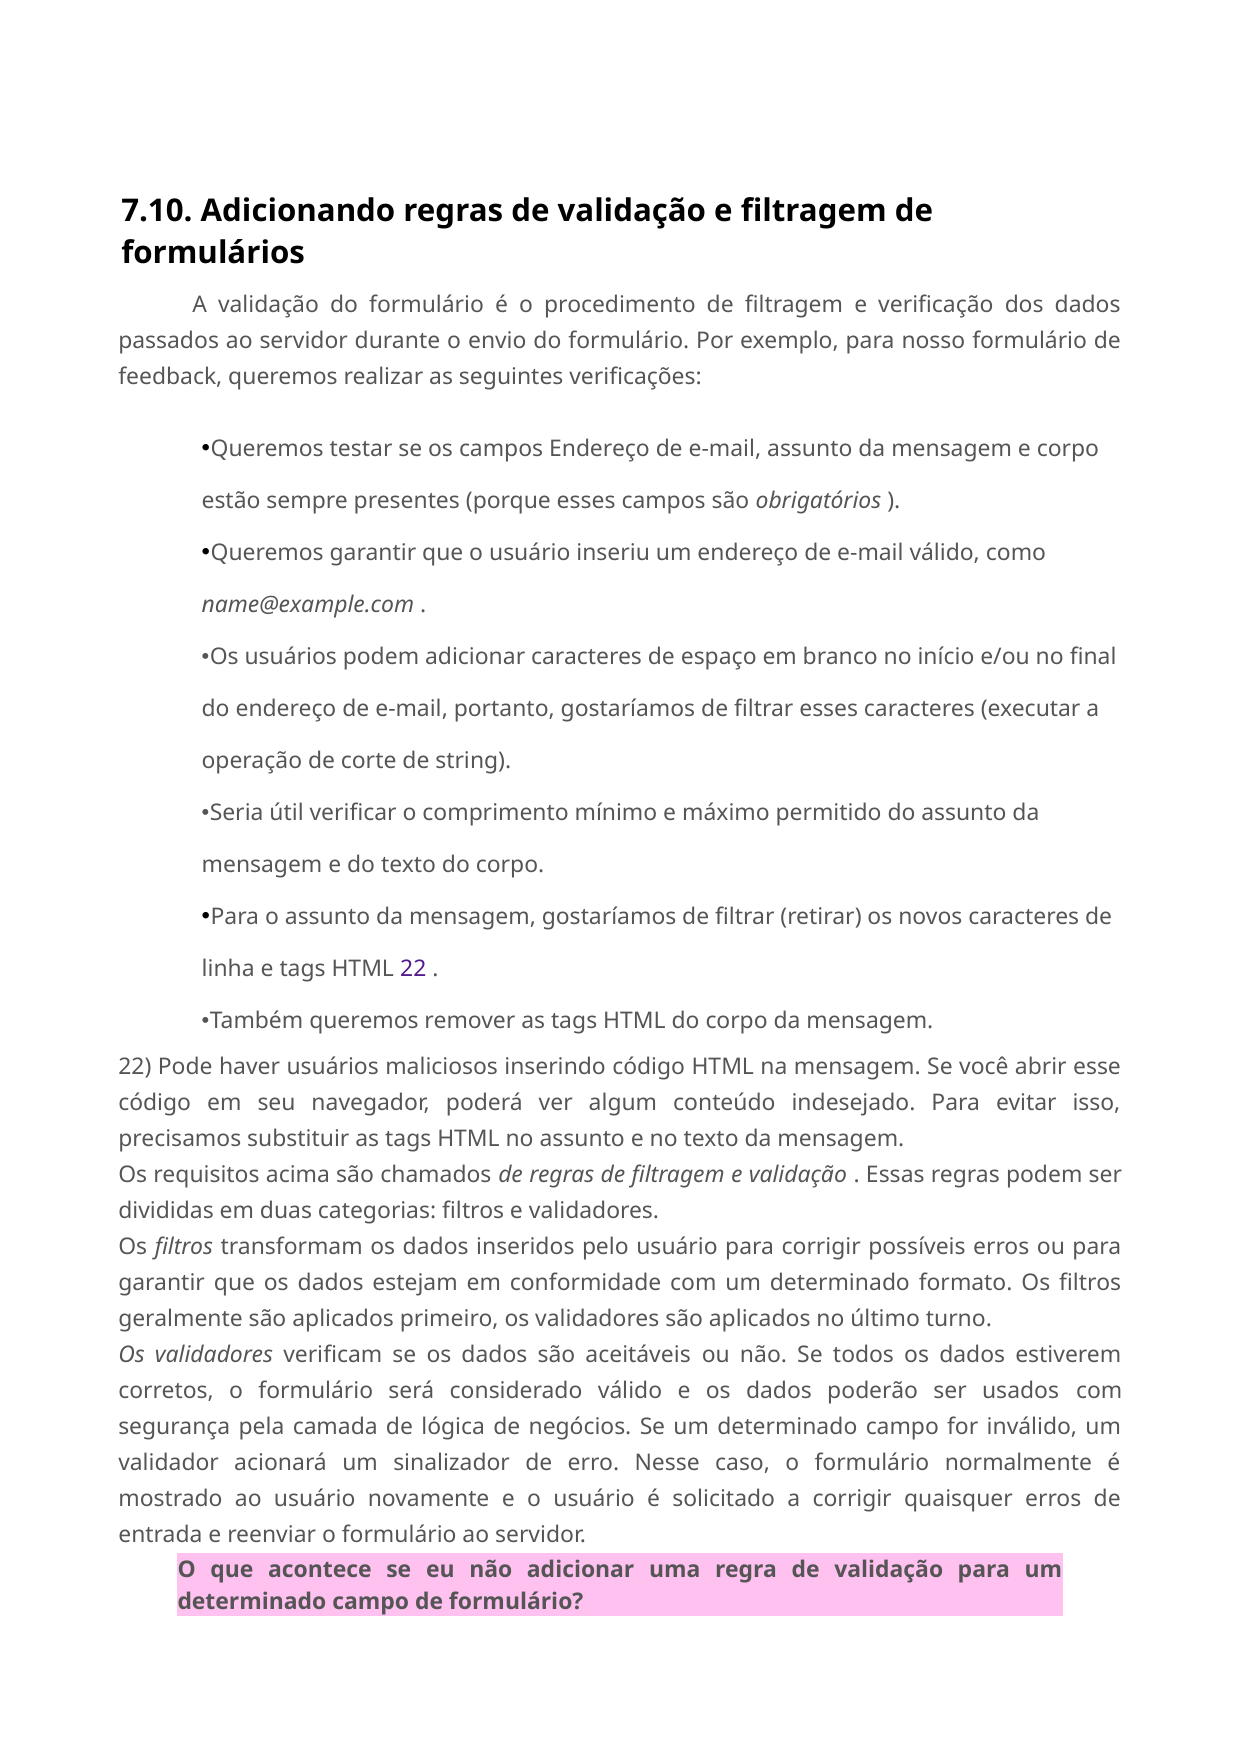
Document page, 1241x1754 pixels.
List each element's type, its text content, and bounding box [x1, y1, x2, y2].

text A validação do formulário é o procedimento de filtragem e verificação dos dados passados ao servidor durante o envio do formulário. Por exemplo, para nosso formulário de feedback, queremos realizar as seguintes verificações: [118, 288, 1122, 391]
list Os usuários podem adicionar caracteres de espaço em branco no início e/ou no final do endereço de e-mail, portanto, gostaríamos de filtrar esses caracteres (executar a operação de corte de string). [118, 619, 1122, 775]
list Para o assunto da mensagem, gostaríamos de filtrar (retirar) os novos caracteres de linha e tags HTML 22 . [118, 879, 1122, 984]
text O que acontece se eu não adicionar uma regra de validação para um determinado campo de formulário? [177, 1553, 1063, 1616]
text Os validadores verificam se os dados são aceitáveis ​​ou não. Se todos os dados estiverem corretos, o formulário será considerado válido e os dados poderão ser usados ​​com segurança pela camada de lógica de negócios. Se um determinado campo for inválido, um validador acionará um sinalizador de erro. Nesse caso, o formulário normalmente é mostrado ao usuário novamente e o usuário é solicitado a corrigir quaisquer erros de entrada e reenviar o formulário ao servidor. [118, 1338, 1122, 1549]
text Os requisitos acima são chamados de regras de filtragem e validação . Essas regras podem ser divididas em duas categorias: filtros e validadores. [118, 1158, 1122, 1225]
list Também queremos remover as tags HTML do corpo da mensagem. [118, 984, 1122, 1036]
list Queremos garantir que o usuário inseriu um endereço de e-mail válido, como name@example.com . [118, 515, 1122, 619]
text 22) Pode haver usuários maliciosos inserindo código HTML na mensagem. Se você abrir esse código em seu navegador, poderá ver algum conteúdo indesejado. Para evitar isso, precisamos substituir as tags HTML no assunto e no texto da mensagem. [118, 1050, 1122, 1153]
subtitle 7.10. Adicionando regras de validação e filtragem de formulários [118, 185, 1122, 276]
text Os filtros transformam os dados inseridos pelo usuário para corrigir possíveis erros ou para garantir que os dados estejam em conformidade com um determinado formato. Os filtros geralmente são aplicados primeiro, os validadores são aplicados no último turno. [118, 1230, 1122, 1333]
list Queremos testar se os campos Endereço de e-mail, assunto da mensagem e corpo estão sempre presentes (porque esses campos são obrigatórios ). [118, 411, 1122, 515]
list Seria útil verificar o comprimento mínimo e máximo permitido do assunto da mensagem e do texto do corpo. [118, 775, 1122, 879]
